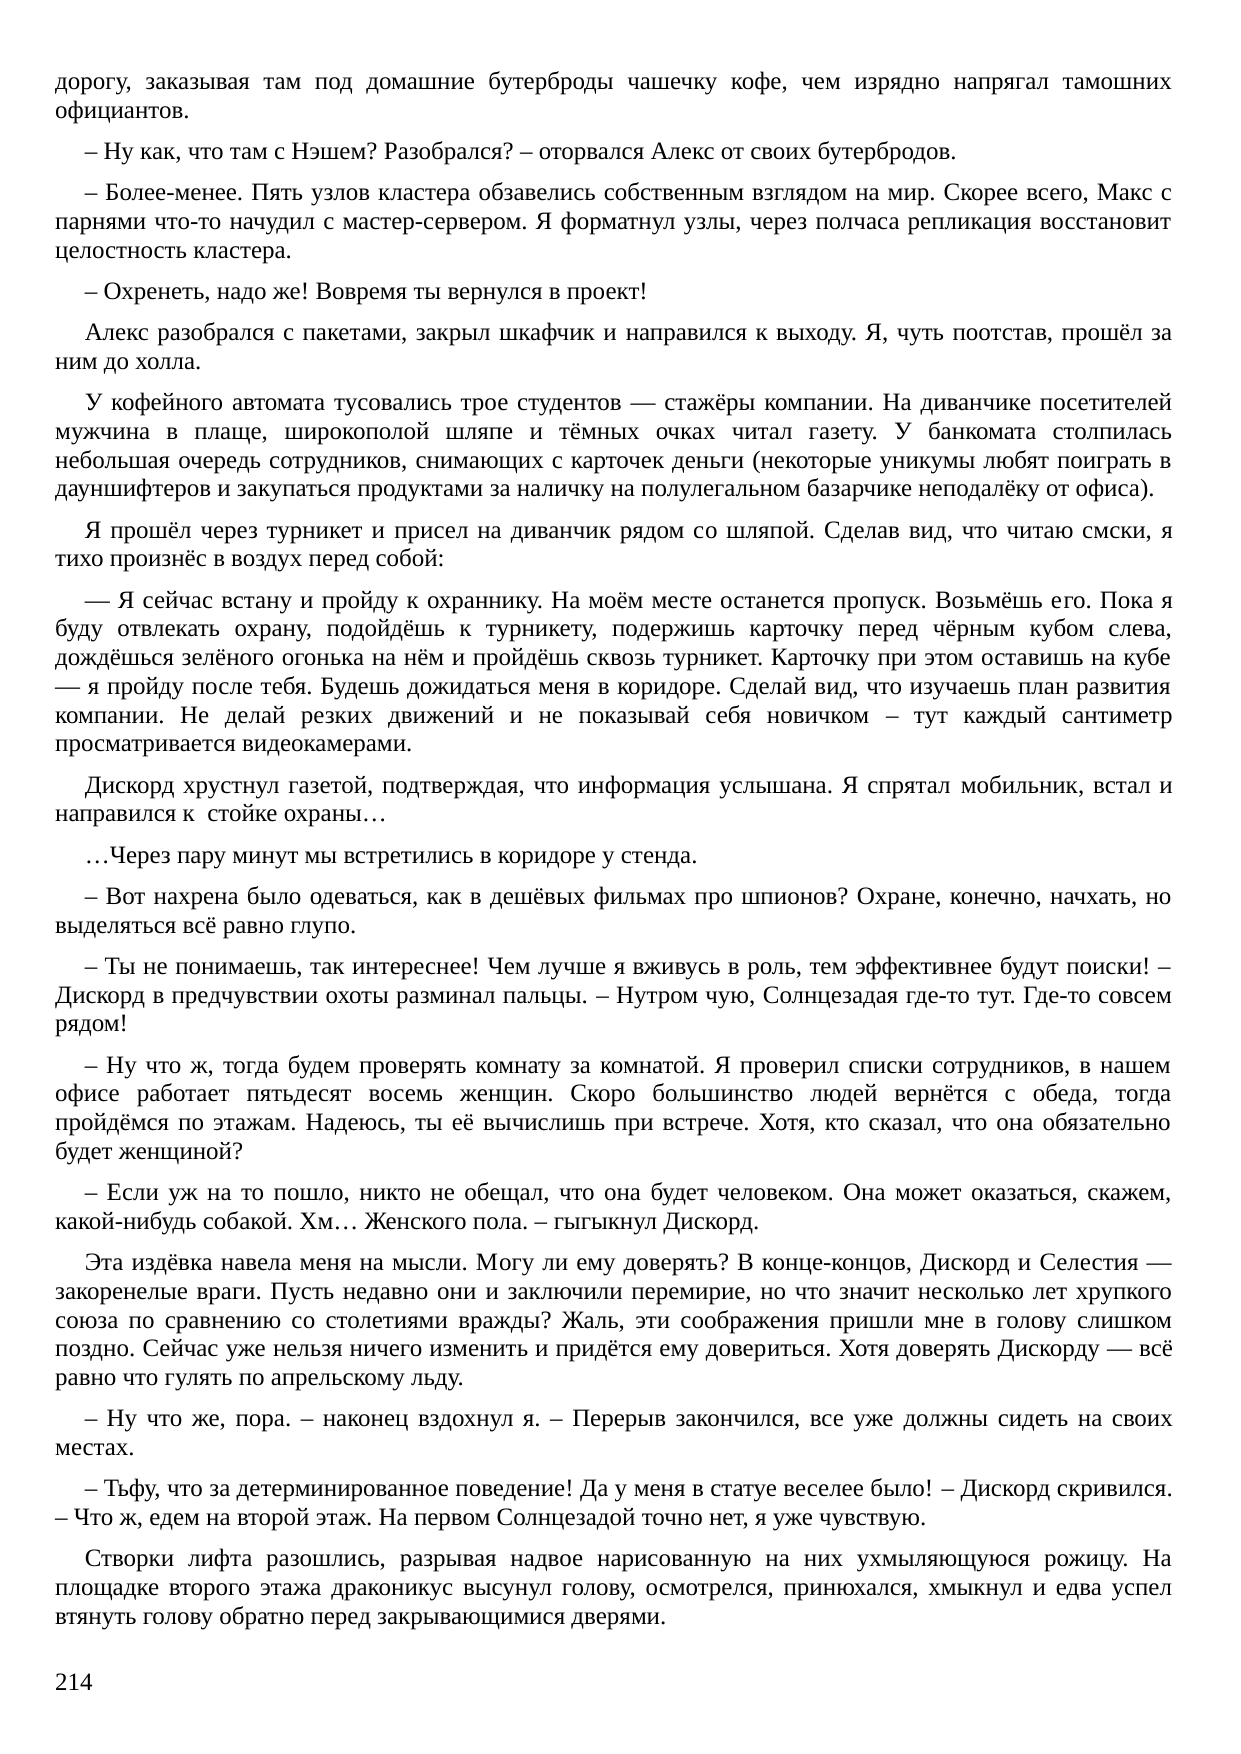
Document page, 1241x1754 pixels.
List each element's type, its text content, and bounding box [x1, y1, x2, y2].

text – Более-менее. Пять узлов кластера обзавелись собственным взглядом на мир. Скорее всего, Макс с парнями что-то начудил с мастер-сервером. Я форматнул узлы, через полчаса репликация восстановит целостность кластера. [55, 177, 1173, 263]
text – Ну как, что там с Нэшем? Разобрался? – оторвался Алекс от своих бутербродов. [55, 136, 1173, 165]
text Створки лифта разошлись, разрывая надвое нарисованную на них ухмыляющуюся рожицу. На площадке второго этажа драконикус высунул голову, осмотрелся, принюхался, хмыкнул и едва успел втянуть голову обратно перед закрывающимися дверями. [55, 1543, 1173, 1630]
text Я прошёл через турникет и присел на диванчик рядом со шляпой. Сделав вид, что читаю смски, я тихо произнёс в воздух перед собой: [55, 515, 1173, 572]
text Алекс разобрался с пакетами, закрыл шкафчик и направился к выходу. Я, чуть поотстав, прошёл за ним до холла. [55, 317, 1173, 375]
text дорогу, заказывая там под домашние бутерброды чашечку кофе, чем изрядно напрягал тамошних официантов. [55, 66, 1173, 123]
text – Тьфу, что за детерминированное поведение! Да у меня в статуе веселее было! – Дискорд скривился. – Что ж, едем на второй этаж. На первом Солнцезадой точно нет, я уже чувствую. [55, 1473, 1173, 1531]
text – Охренеть, надо же! Вовремя ты вернулся в проект! [55, 276, 1173, 305]
text – Ну что ж, тогда будем проверять комнату за комнатой. Я проверил списки сотрудников, в нашем офисе работает пятьдесят восемь женщин. Скоро большинство людей вернётся с обеда, тогда пройдёмся по этажам. Надеюсь, ты её вычислишь при встрече. Хотя, кто сказал, что она обязательно будет женщиной? [55, 1050, 1173, 1165]
text – Если уж на то пошло, никто не обещал, что она будет человеком. Она может оказаться, скажем, какой-нибудь собакой. Хм… Женского пола. – гыгыкнул Дискорд. [55, 1177, 1173, 1235]
text Дискорд хрустнул газетой, подтверждая, что информация услышана. Я спрятал мобильник, встал и направился к стойке охраны… [55, 770, 1173, 827]
text – Вот нахрена было одеваться, как в дешёвых фильмах про шпионов? Охране, конечно, начхать, но выделяться всё равно глупо. [55, 881, 1173, 938]
text У кофейного автомата тусовались трое студентов — стажёры компании. На диванчике посетителей мужчина в плаще, широкополой шляпе и тёмных очках читал газету. У банкомата столпилась небольшая очередь сотрудников, снимающих с карточек деньги (некоторые уникумы любят поиграть в дауншифтеров и закупаться продуктами за наличку на полулегальном базарчике неподалёку от офиса). [55, 387, 1173, 502]
text – Ты не понимаешь, так интереснее! Чем лучше я вживусь в роль, тем эффективнее будут поиски! –Дискорд в предчувствии охоты разминал пальцы. – Нутром чую, Солнцезадая где-то тут. Где-то совсем рядом! [55, 951, 1173, 1037]
text – Ну что же, пора. – наконец вздохнул я. – Перерыв закончился, все уже должны сидеть на своих местах. [55, 1403, 1173, 1461]
text — Я сейчас встану и пройду к охраннику. На моём месте останется пропуск. Возьмёшь его. Пока я буду отвлекать охрану, подойдёшь к турникету, подержишь карточку перед чёрным кубом слева, дождёшься зелёного огонька на нём и пройдёшь сквозь турникет. Карточку при этом оставишь на кубе — я пройду после тебя. Будешь дожидаться меня в коридоре. Сделай вид, что изучаешь план развития компании. Не делай резких движений и не показывай себя новичком – тут каждый сантиметр просматривается видеокамерами. [55, 585, 1173, 757]
text …Через пару минут мы встретились в коридоре у стенда. [55, 840, 1173, 868]
text Эта издёвка навела меня на мысли. Могу ли ему доверять? В конце-концов, Дискорд и Селестия — закоренелые враги. Пусть недавно они и заключили перемирие, но что значит несколько лет хрупкого союза по сравнению со столетиями вражды? Жаль, эти соображения пришли мне в голову слишком поздно. Сейчас уже нельзя ничего изменить и придётся ему довериться. Хотя доверять Дискорду — всё равно что гулять по апрельскому льду. [55, 1247, 1173, 1391]
